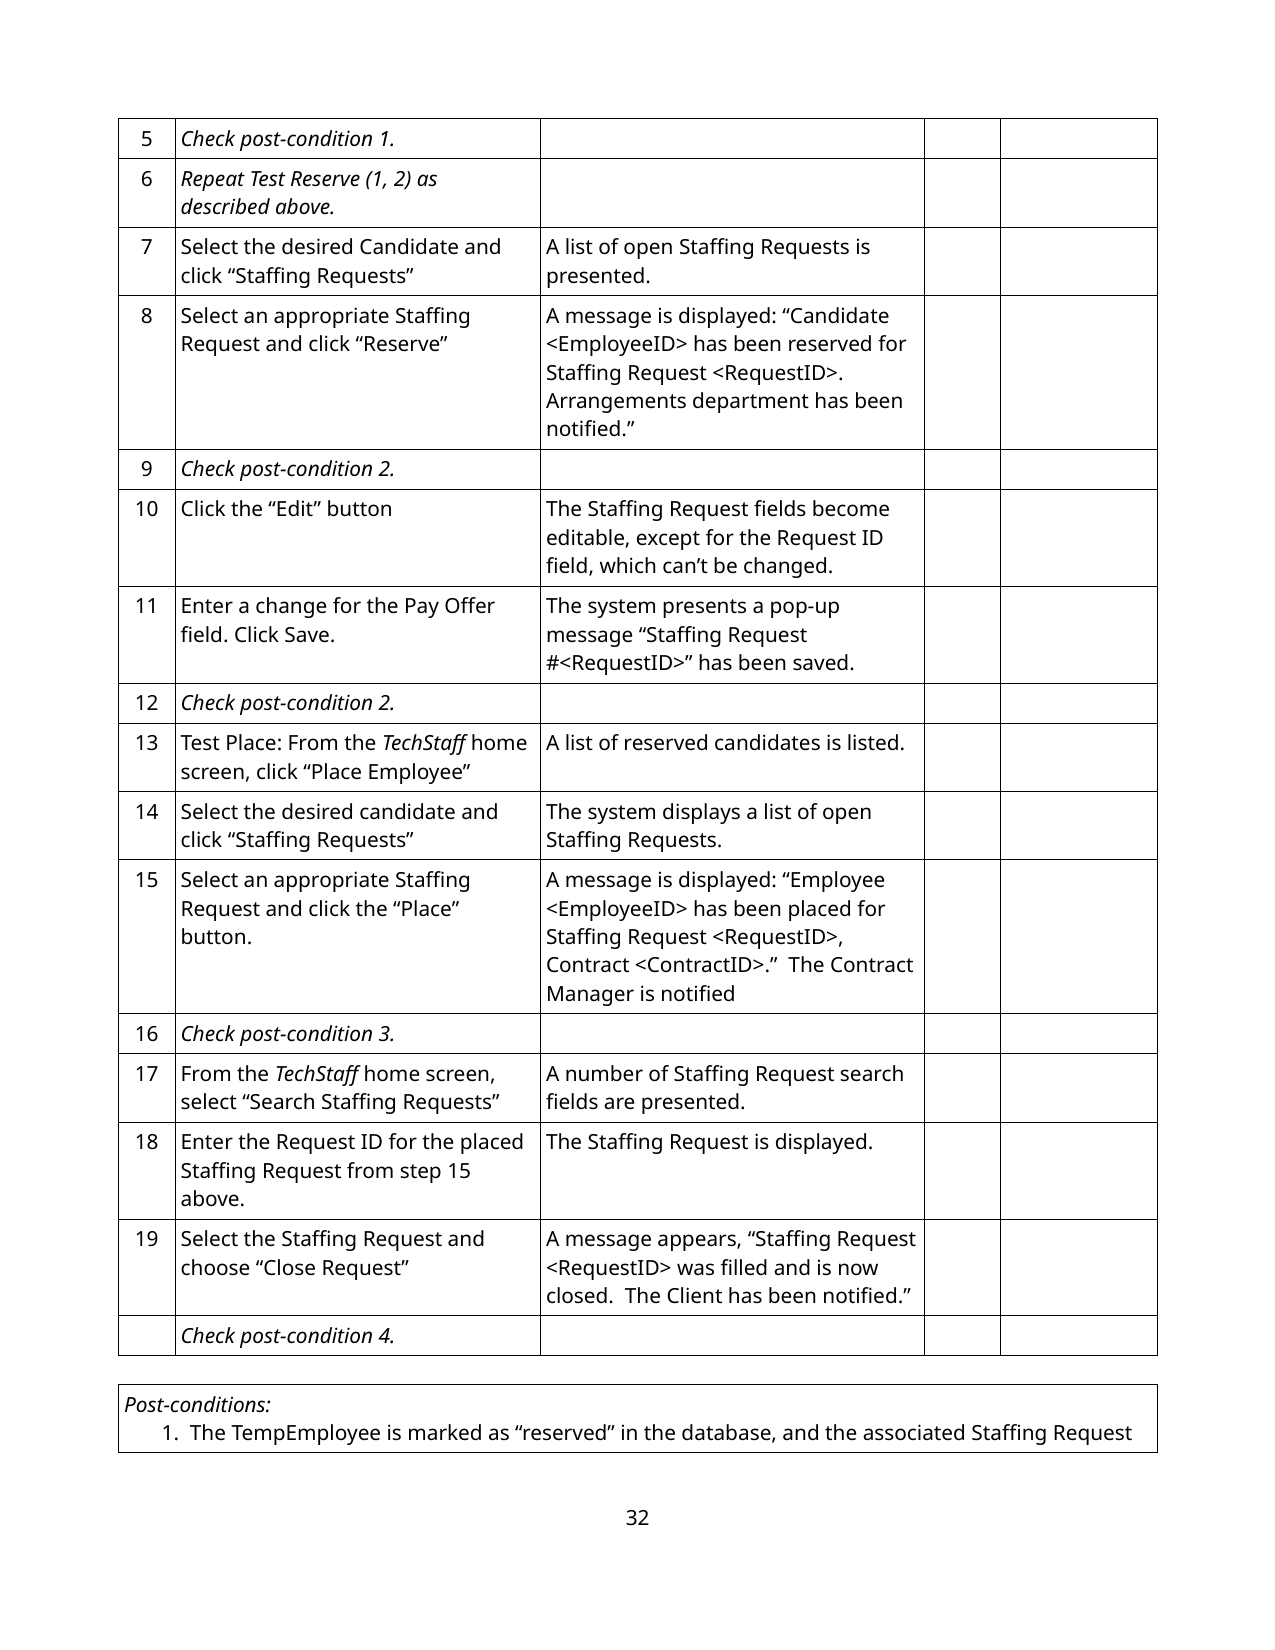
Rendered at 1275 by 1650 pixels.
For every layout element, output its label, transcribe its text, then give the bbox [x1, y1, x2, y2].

table_cell 10 [119, 490, 175, 586]
table_cell [541, 684, 924, 722]
table_cell [925, 587, 1000, 682]
table_cell [925, 724, 1000, 791]
table_cell 17 [119, 1054, 175, 1122]
table_cell [925, 860, 1000, 1013]
table_cell [925, 1316, 1000, 1355]
table_cell [1001, 587, 1157, 682]
table_cell Select the Staffing Request and choose “Close Request” [176, 1220, 540, 1315]
table_cell 8 [119, 296, 175, 449]
table_cell [1001, 490, 1157, 586]
table_cell Select the desired Candidate and click “Staffing Requests” [176, 228, 540, 295]
table_cell [541, 119, 924, 158]
table_cell [925, 792, 1000, 859]
table_cell A message is displayed: “Employee <EmployeeID> has been placed for Staffing Request <RequestID>, Contract <ContractID>.” The Contract Manager is notified [541, 860, 924, 1013]
table_cell Check post-condition 4. [176, 1316, 540, 1355]
table_cell The system presents a pop-up message “Staffing Request #<RequestID>” has been saved. [541, 587, 924, 682]
table_cell A list of open Staffing Requests is presented. [541, 228, 924, 295]
table_cell [925, 1054, 1000, 1122]
table_cell [925, 228, 1000, 295]
table_cell [1001, 1316, 1157, 1355]
table_cell [1001, 1123, 1157, 1218]
table_cell Select an appropriate Staffing Request and click the “Place” button. [176, 860, 540, 1013]
table_cell 11 [119, 587, 175, 682]
table_cell 5 [119, 119, 175, 158]
table_cell From the TechStaff home screen, select “Search Staffing Requests” [176, 1054, 540, 1122]
table_cell [1001, 724, 1157, 791]
table_cell [1001, 159, 1157, 227]
table_cell The system displays a list of open Staffing Requests. [541, 792, 924, 859]
table_cell A list of reserved candidates is listed. [541, 724, 924, 791]
table_cell Test Place: From the TechStaff home screen, click “Place Employee” [176, 724, 540, 791]
table_cell [1001, 450, 1157, 489]
table_cell Enter the Request ID for the placed Staffing Request from step 15 above. [176, 1123, 540, 1218]
table_cell Check post-condition 1. [176, 119, 540, 158]
table_cell 19 [119, 1220, 175, 1315]
table_cell Check post-condition 2. [176, 684, 540, 722]
table_cell 12 [119, 684, 175, 722]
table_cell [1001, 119, 1157, 158]
table_cell [1001, 1054, 1157, 1122]
table_cell [541, 450, 924, 489]
table_cell [925, 159, 1000, 227]
table_cell [925, 1220, 1000, 1315]
table_cell Check post-condition 2. [176, 450, 540, 489]
table_cell 16 [119, 1014, 175, 1053]
table_cell [1001, 228, 1157, 295]
table_cell [925, 1014, 1000, 1053]
table_header Post-conditions: 1. The TempEmployee is marked as “reserved” in the database, and the associated Staffing Request [119, 1385, 1157, 1452]
table_cell The Staffing Request fields become editable, except for the Request ID field, which can’t be changed. [541, 490, 924, 586]
table_cell [925, 490, 1000, 586]
table_cell 14 [119, 792, 175, 859]
table_cell Click the “Edit” button [176, 490, 540, 586]
table_cell [541, 1014, 924, 1053]
table_cell 7 [119, 228, 175, 295]
table_cell [541, 159, 924, 227]
table_cell [1001, 296, 1157, 449]
table_cell [541, 1316, 924, 1355]
table_cell 15 [119, 860, 175, 1013]
table_cell Select an appropriate Staffing Request and click “Reserve” [176, 296, 540, 449]
table_cell Select the desired candidate and click “Staffing Requests” [176, 792, 540, 859]
table_cell [925, 296, 1000, 449]
table_cell [119, 1316, 175, 1355]
table_cell Enter a change for the Pay Offer field. Click Save. [176, 587, 540, 682]
table_cell A message is displayed: “Candidate <EmployeeID> has been reserved for Staffing Request <RequestID>. Arrangements department has been notified.” [541, 296, 924, 449]
table_cell Check post-condition 3. [176, 1014, 540, 1053]
table_cell [925, 119, 1000, 158]
table_cell [1001, 1220, 1157, 1315]
table_cell The Staffing Request is displayed. [541, 1123, 924, 1218]
table_cell [1001, 860, 1157, 1013]
table_cell [925, 450, 1000, 489]
table_cell 18 [119, 1123, 175, 1218]
table_cell Repeat Test Reserve (1, 2) as described above. [176, 159, 540, 227]
table_cell A message appears, “Staffing Request <RequestID> was filled and is now closed. The Client has been notified.” [541, 1220, 924, 1315]
table_cell [1001, 792, 1157, 859]
table_cell [1001, 1014, 1157, 1053]
table_cell 13 [119, 724, 175, 791]
table_cell [1001, 684, 1157, 722]
table_cell [925, 684, 1000, 722]
table_cell A number of Staffing Request search fields are presented. [541, 1054, 924, 1122]
table_cell [925, 1123, 1000, 1218]
table_cell 6 [119, 159, 175, 227]
table_cell 9 [119, 450, 175, 489]
